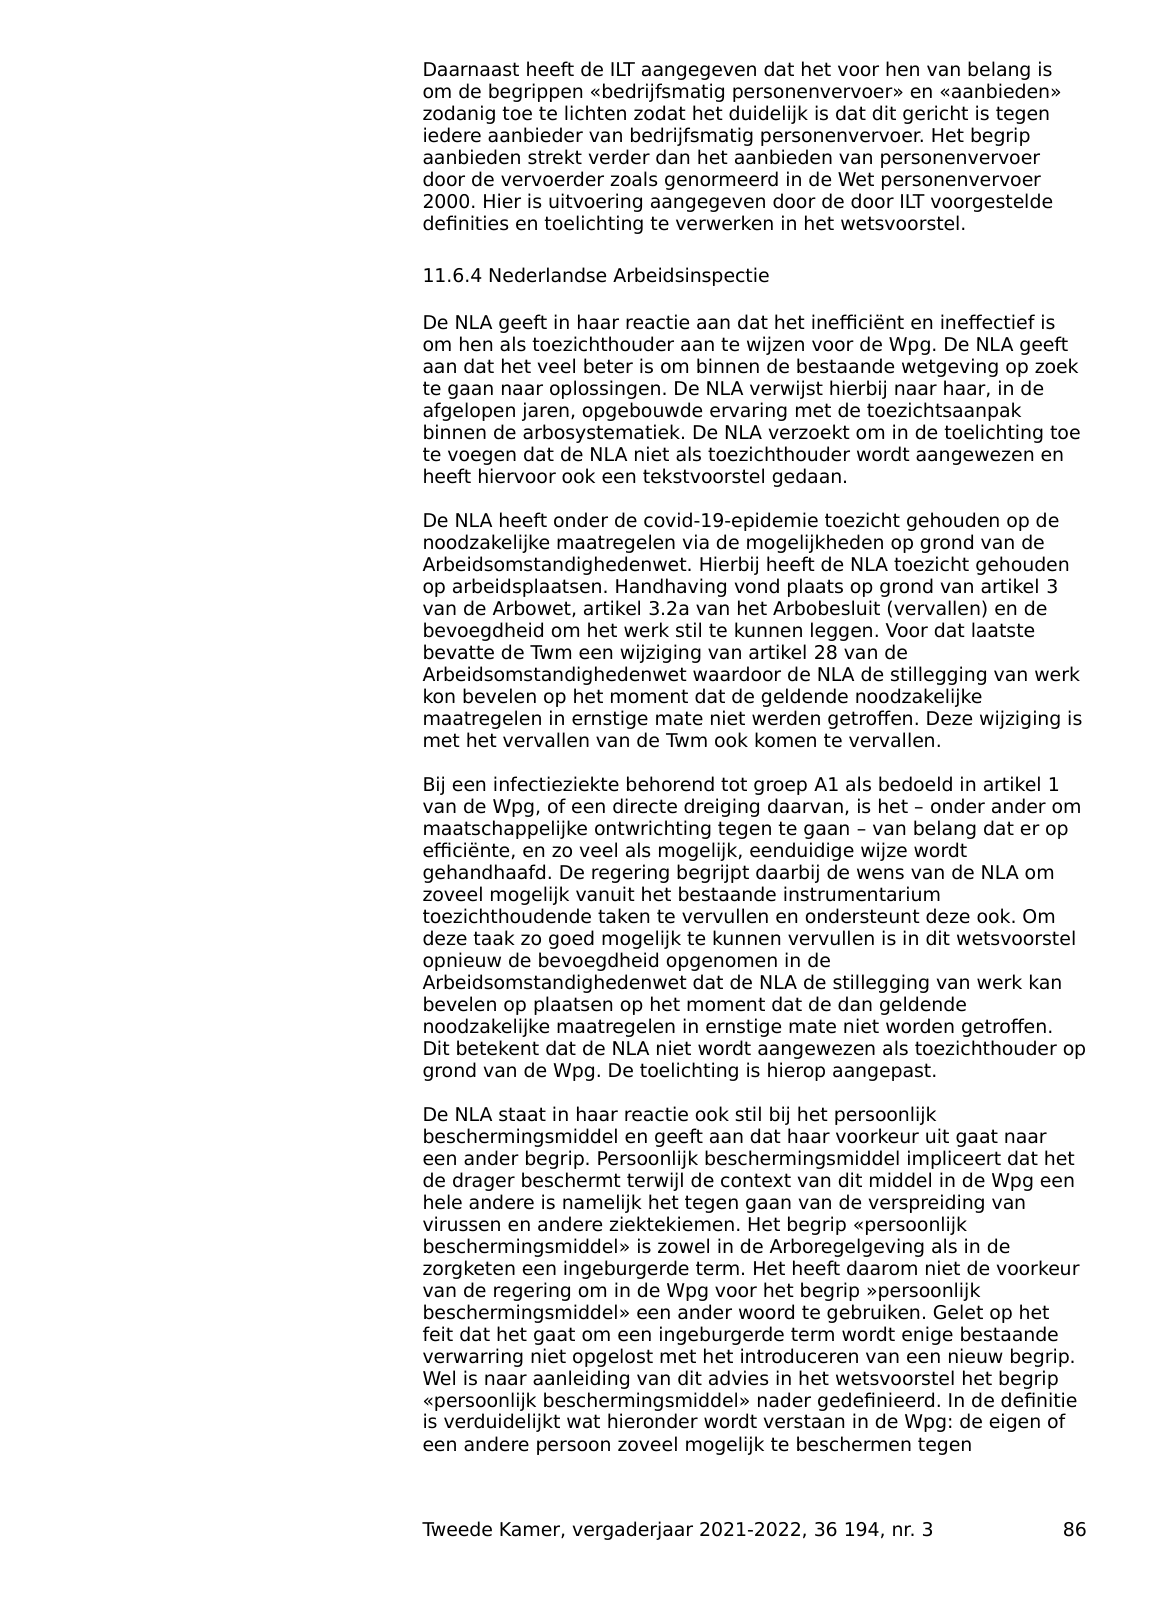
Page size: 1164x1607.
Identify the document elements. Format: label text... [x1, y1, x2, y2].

text De NLA heeft onder de covid-19-epidemie toezicht gehouden op de noodzakelijke maatregelen via de mogelijkheden op grond van de Arbeidsomstandighedenwet. Hierbij heeft de NLA toezicht gehouden op arbeidsplaatsen. Handhaving vond plaats op grond van artikel 3 van de Arbowet, artikel 3.2a van het Arbobesluit (vervallen) en de bevoegdheid om het werk stil te kunnen leggen. Voor dat laatste bevatte de Twm een wijziging van artikel 28 van de Arbeidsomstandighedenwet waardoor de NLA de stillegging van werk kon bevelen op het moment dat de geldende noodzakelijke maatregelen in ernstige mate niet werden getroffen. Deze wijziging is met het vervallen van de Twm ook komen te vervallen. [422, 510, 1087, 752]
text De NLA staat in haar reactie ook stil bij het persoonlijk beschermingsmiddel en geeft aan dat haar voorkeur uit gaat naar een ander begrip. Persoonlijk beschermingsmiddel impliceert dat het de drager beschermt terwijl de context van dit middel in de Wpg een hele andere is namelijk het tegen gaan van de verspreiding van virussen en andere ziektekiemen. Het begrip «persoonlijk beschermingsmiddel» is zowel in de Arboregelgeving als in de zorgketen een ingeburgerde term. Het heeft daarom niet de voorkeur van de regering om in de Wpg voor het begrip »persoonlijk beschermingsmiddel» een ander woord te gebruiken. Gelet op het feit dat het gaat om een ingeburgerde term wordt enige bestaande verwarring niet opgelost met het introduceren van een nieuw begrip. Wel is naar aanleiding van dit advies in het wetsvoorstel het begrip «persoonlijk beschermingsmiddel» nader gedefinieerd. In de definitie is verduidelijkt wat hieronder wordt verstaan in de Wpg: de eigen of een andere persoon zoveel mogelijk te beschermen tegen [422, 1104, 1087, 1455]
subtitle 11.6.4 Nederlandse Arbeidsinspectie [422, 265, 1087, 287]
text Bij een infectieziekte behorend tot groep A1 als bedoeld in artikel 1 van de Wpg, of een directe dreiging daarvan, is het – onder ander om maatschappelijke ontwrichting tegen te gaan – van belang dat er op efficiënte, en zo veel als mogelijk, eenduidige wijze wordt gehandhaafd. De regering begrijpt daarbij de wens van de NLA om zoveel mogelijk vanuit het bestaande instrumentarium toezichthoudende taken te vervullen en ondersteunt deze ook. Om deze taak zo goed mogelijk te kunnen vervullen is in dit wetsvoorstel opnieuw de bevoegdheid opgenomen in de Arbeidsomstandighedenwet dat de NLA de stillegging van werk kan bevelen op plaatsen op het moment dat de dan geldende noodzakelijke maatregelen in ernstige mate niet worden getroffen. Dit betekent dat de NLA niet wordt aangewezen als toezichthouder op grond van de Wpg. De toelichting is hierop aangepast. [422, 774, 1087, 1082]
text De NLA geeft in haar reactie aan dat het inefficiënt en ineffectief is om hen als toezichthouder aan te wijzen voor de Wpg. De NLA geeft aan dat het veel beter is om binnen de bestaande wetgeving op zoek te gaan naar oplossingen. De NLA verwijst hierbij naar haar, in de afgelopen jaren, opgebouwde ervaring met de toezichtsaanpak binnen de arbosystematiek. De NLA verzoekt om in de toelichting toe te voegen dat de NLA niet als toezichthouder wordt aangewezen en heeft hiervoor ook een tekstvoorstel gedaan. [422, 312, 1087, 488]
text Daarnaast heeft de ILT aangegeven dat het voor hen van belang is om de begrippen «bedrijfsmatig personenvervoer» en «aanbieden» zodanig toe te lichten zodat het duidelijk is dat dit gericht is tegen iedere aanbieder van bedrijfsmatig personenvervoer. Het begrip aanbieden strekt verder dan het aanbieden van personenvervoer door de vervoerder zoals genormeerd in de Wet personenvervoer 2000. Hier is uitvoering aangegeven door de door ILT voorgestelde definities en toelichting te verwerken in het wetsvoorstel. [422, 59, 1087, 235]
